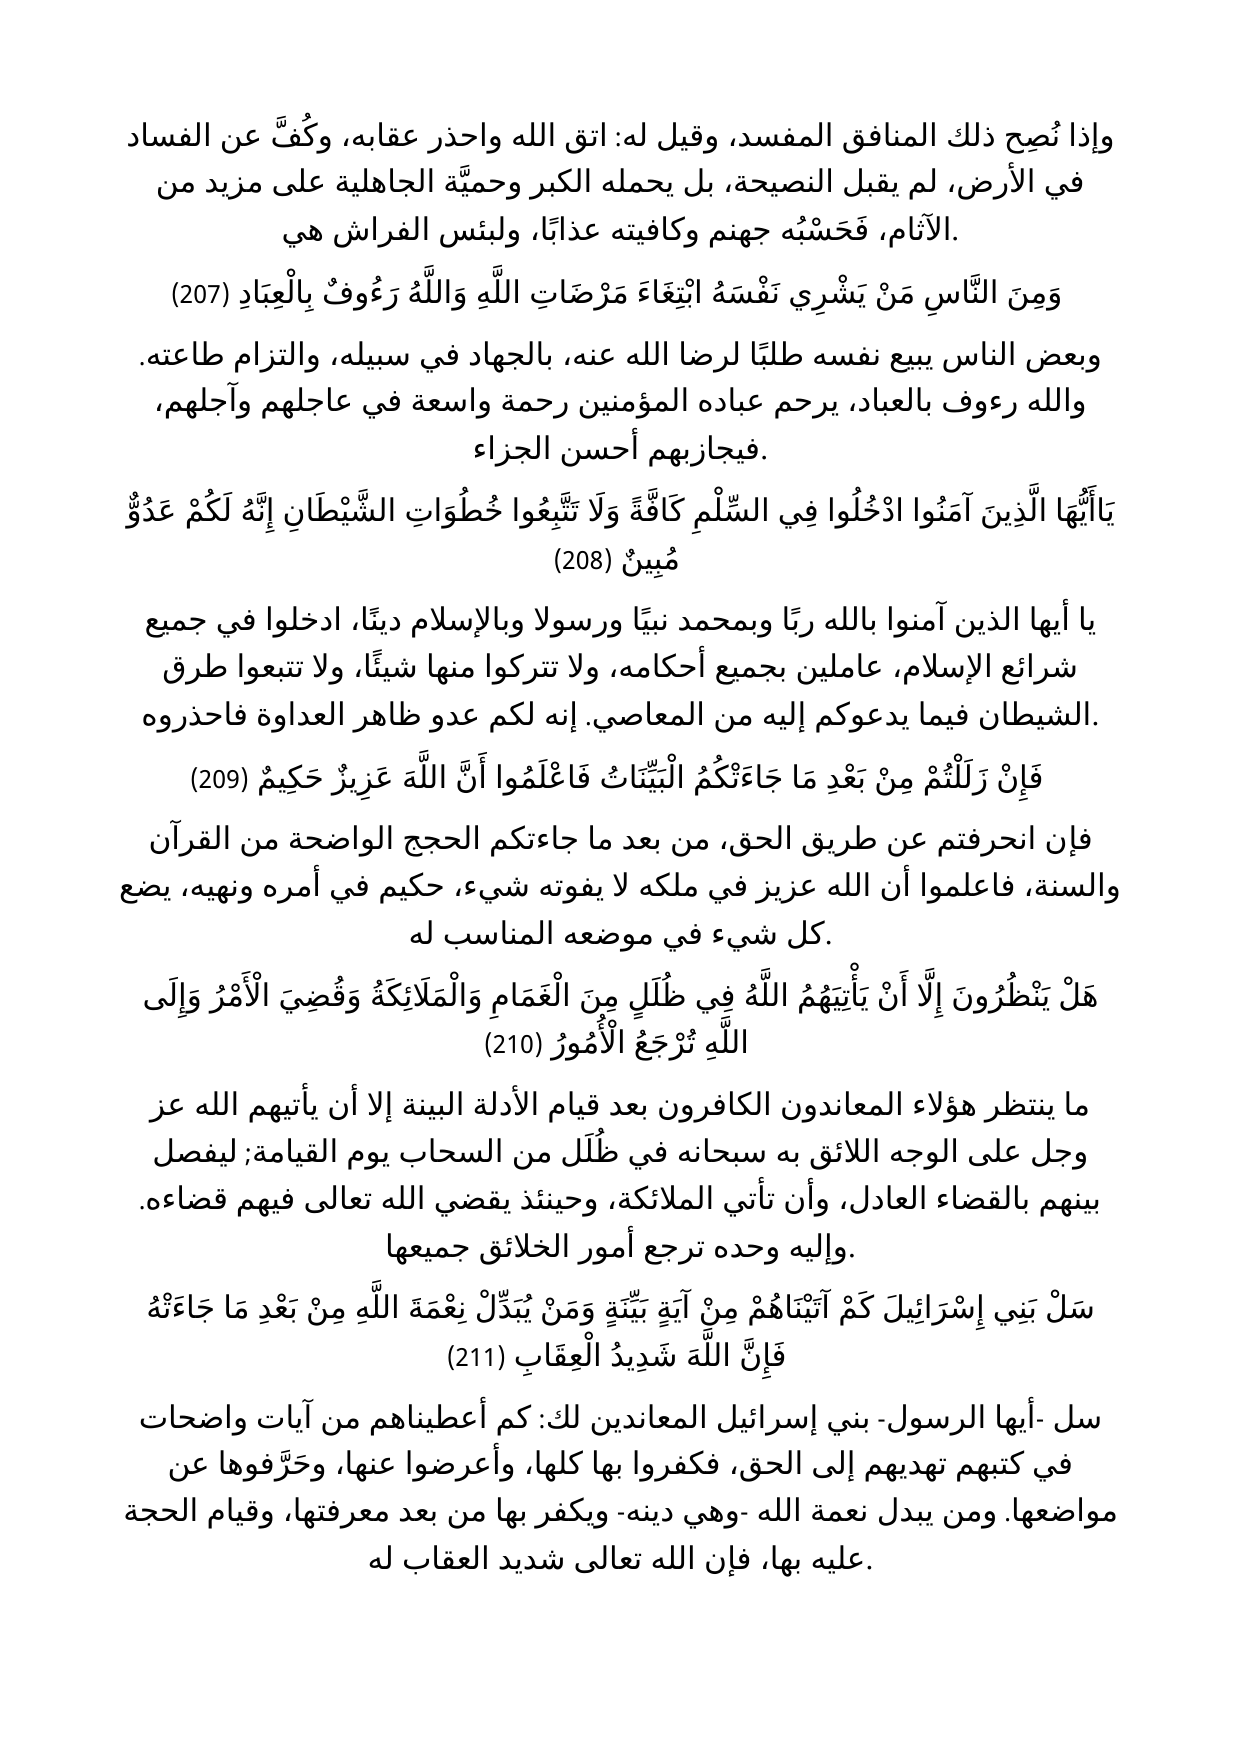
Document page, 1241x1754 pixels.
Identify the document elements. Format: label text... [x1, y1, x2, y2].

text يَاأَيُّهَا الَّذِينَ آمَنُوا ادْخُلُوا فِي السِّلْمِ كَافَّةً وَلَا تَتَّبِعُوا خُطُوَاتِ الشَّيْطَانِ إِنَّهُ لَكُمْ عَدُوٌّ مُبِينٌ (208) [118, 493, 1122, 582]
text وإذا نُصِح ذلك المنافق المفسد، وقيل له: اتق الله واحذر عقابه، وكُفَّ عن الفساد في الأرض، لم يقبل النصيحة، بل يحمله الكبر وحميَّة الجاهلية على مزيد من الآثام، فَحَسْبُه جهنم وكافيته عذابًا، ولبئس الفراش هي. [118, 118, 1122, 253]
text يا أيها الذين آمنوا بالله ربًا وبمحمد نبيًا ورسولا وبالإسلام دينًا، ادخلوا في جميع شرائع الإسلام، عاملين بجميع أحكامه، ولا تتركوا منها شيئًا، ولا تتبعوا طرق الشيطان فيما يدعوكم إليه من المعاصي. إنه لكم عدو ظاهر العداوة فاحذروه. [118, 603, 1122, 738]
text ما ينتظر هؤلاء المعاندون الكافرون بعد قيام الأدلة البينة إلا أن يأتيهم الله عز وجل على الوجه اللائق به سبحانه في ظُلَل من السحاب يوم القيامة; ليفصل بينهم بالقضاء العادل، وأن تأتي الملائكة، وحينئذ يقضي الله تعالى فيهم قضاءه. وإليه وحده ترجع أمور الخلائق جميعها. [118, 1087, 1122, 1270]
text هَلْ يَنْظُرُونَ إِلَّا أَنْ يَأْتِيَهُمُ اللَّهُ فِي ظُلَلٍ مِنَ الْغَمَامِ وَالْمَلَائِكَةُ وَقُضِيَ الْأَمْرُ وَإِلَى اللَّهِ تُرْجَعُ الْأُمُورُ (210) [118, 978, 1122, 1067]
text فَإِنْ زَلَلْتُمْ مِنْ بَعْدِ مَا جَاءَتْكُمُ الْبَيِّنَاتُ فَاعْلَمُوا أَنَّ اللَّهَ عَزِيزٌ حَكِيمٌ (209) [118, 759, 1122, 801]
text سَلْ بَنِي إِسْرَائِيلَ كَمْ آتَيْنَاهُمْ مِنْ آيَةٍ بَيِّنَةٍ وَمَنْ يُبَدِّلْ نِعْمَةَ اللَّهِ مِنْ بَعْدِ مَا جَاءَتْهُ فَإِنَّ اللَّهَ شَدِيدُ الْعِقَابِ (211) [118, 1291, 1122, 1379]
text وَمِنَ النَّاسِ مَنْ يَشْرِي نَفْسَهُ ابْتِغَاءَ مَرْضَاتِ اللَّهِ وَاللَّهُ رَءُوفٌ بِالْعِبَادِ (207) [118, 274, 1122, 316]
text سل -أيها الرسول- بني إسرائيل المعاندين لك: كم أعطيناهم من آيات واضحات في كتبهم تهديهم إلى الحق، فكفروا بها كلها، وأعرضوا عنها، وحَرَّفوها عن مواضعها. ومن يبدل نعمة الله -وهي دينه- ويكفر بها من بعد معرفتها، وقيام الحجة عليه بها، فإن الله تعالى شديد العقاب له. [118, 1400, 1122, 1582]
text وبعض الناس يبيع نفسه طلبًا لرضا الله عنه، بالجهاد في سبيله، والتزام طاعته. والله رءوف بالعباد، يرحم عباده المؤمنين رحمة واسعة في عاجلهم وآجلهم، فيجازبهم أحسن الجزاء. [118, 337, 1122, 472]
text فإن انحرفتم عن طريق الحق، من بعد ما جاءتكم الحجج الواضحة من القرآن والسنة، فاعلموا أن الله عزيز في ملكه لا يفوته شيء، حكيم في أمره ونهيه، يضع كل شيء في موضعه المناسب له. [118, 822, 1122, 957]
